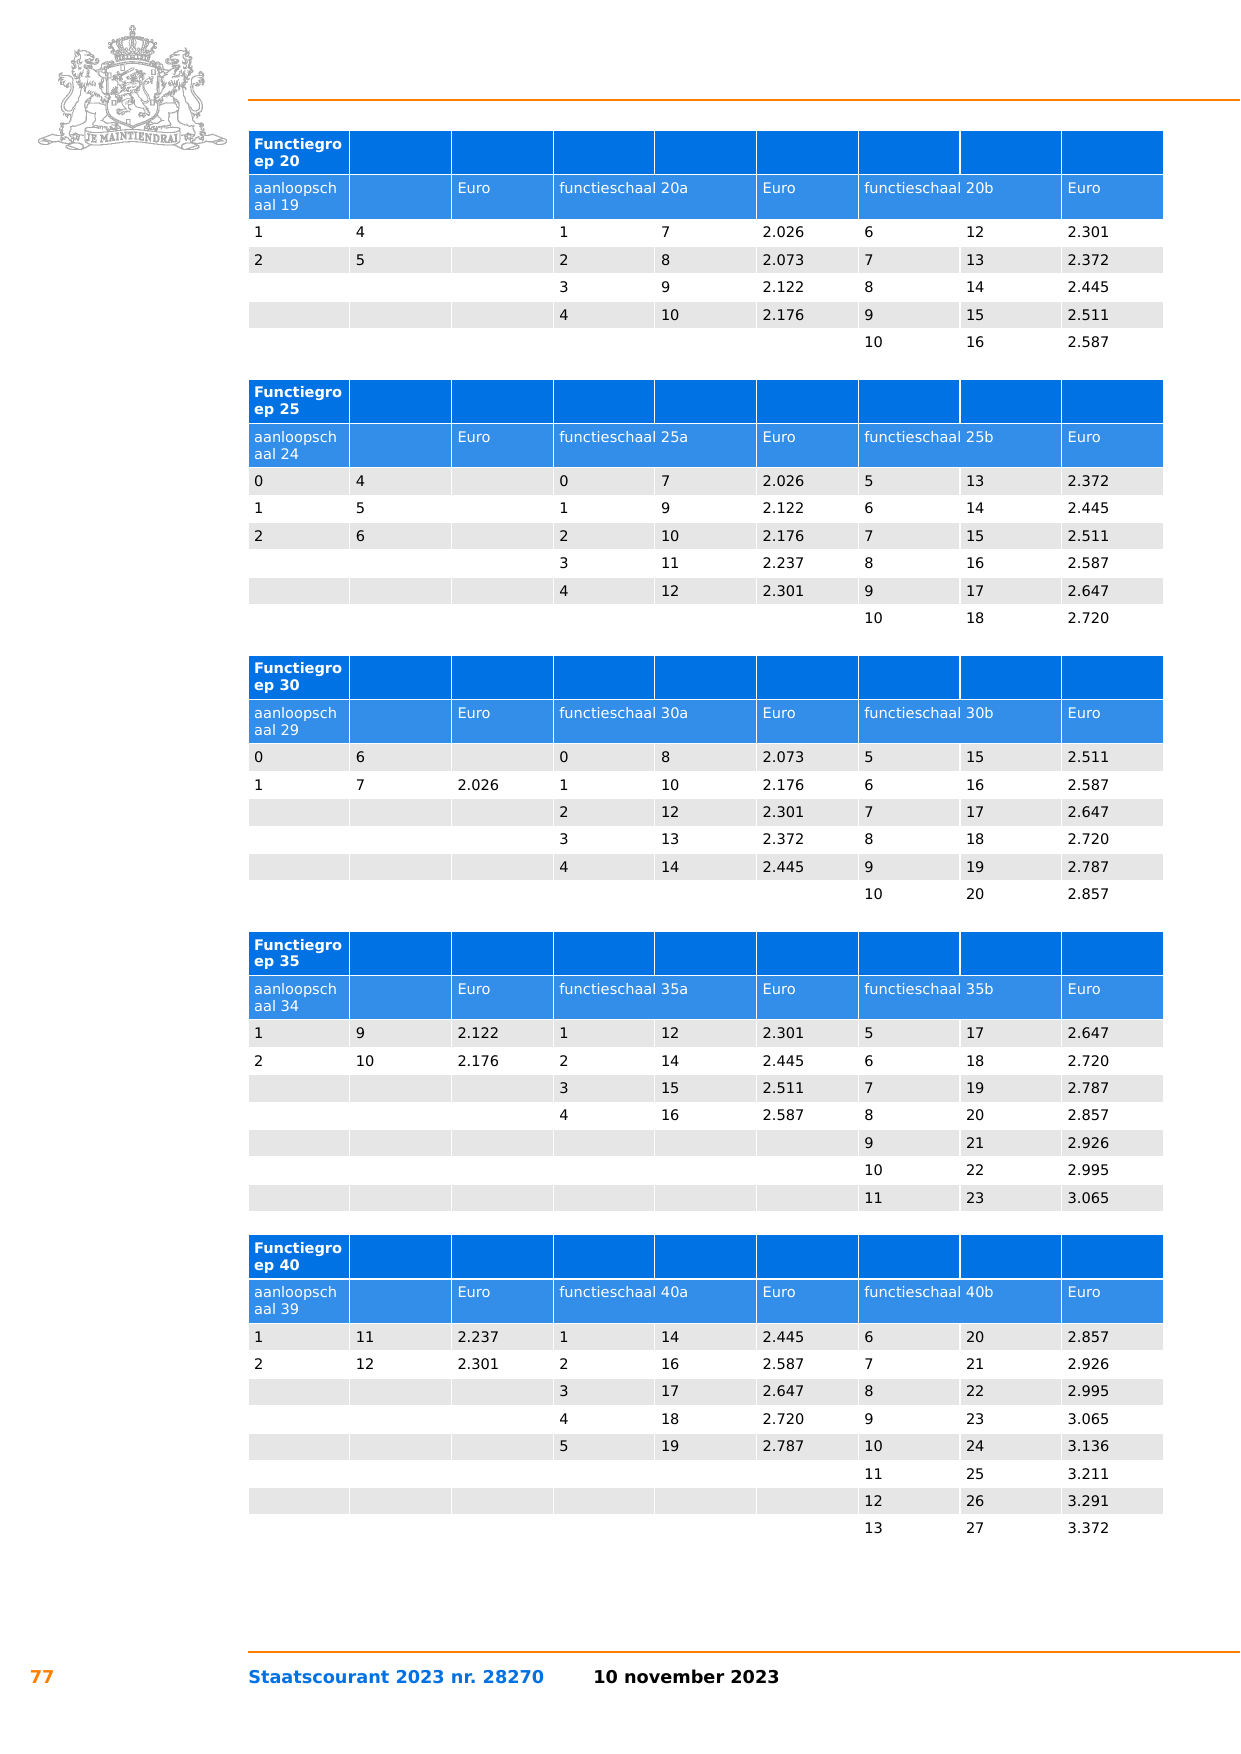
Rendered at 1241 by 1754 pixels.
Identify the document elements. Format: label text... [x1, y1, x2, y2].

table_header Functiegroep 20 [249, 131, 349, 174]
table_cell 2.587 [1062, 551, 1163, 577]
table_cell 8 [859, 827, 959, 853]
table_header [452, 131, 553, 174]
table_cell 5 [859, 468, 959, 495]
table_cell 7 [859, 247, 959, 273]
table_cell 3.065 [1062, 1406, 1163, 1432]
table_cell [249, 1075, 349, 1102]
table_cell [655, 1185, 756, 1211]
table_cell 1 [249, 1020, 349, 1047]
table_cell [452, 468, 553, 495]
table_cell 2.026 [757, 220, 858, 246]
table_header [757, 380, 858, 423]
table_cell 3.136 [1062, 1434, 1163, 1460]
table_cell 2.647 [1062, 1020, 1163, 1047]
table_cell 2.372 [757, 827, 858, 853]
table_cell 12 [655, 799, 756, 826]
table_cell [452, 1434, 553, 1460]
table_cell Euro [757, 424, 858, 467]
table_header [350, 932, 451, 975]
table_cell [452, 1461, 553, 1487]
table_cell 2 [249, 1351, 349, 1378]
table_cell 2.995 [1062, 1158, 1163, 1184]
table_cell 5 [554, 1434, 654, 1460]
table_cell [655, 1158, 756, 1184]
table_cell 2.511 [1062, 302, 1163, 328]
table_cell Euro [1062, 700, 1163, 743]
table_cell 6 [859, 220, 959, 246]
table_cell 3.065 [1062, 1185, 1163, 1211]
table_cell [757, 329, 858, 356]
table_cell [350, 1516, 451, 1542]
table_cell [350, 329, 451, 356]
table_cell 21 [961, 1351, 1061, 1378]
table_cell functieschaal 25b [859, 424, 1061, 467]
table_cell 20 [961, 881, 1061, 908]
table_cell 10 [859, 1158, 959, 1184]
table_cell 6 [859, 1324, 959, 1350]
table_cell functieschaal 40a [554, 1280, 756, 1323]
table_cell 5 [859, 1020, 959, 1047]
table_header Functiegroep 25 [249, 380, 349, 423]
table_cell functieschaal 30b [859, 700, 1061, 743]
table_cell 1 [554, 1020, 654, 1047]
table_header [350, 380, 451, 423]
table_cell 22 [961, 1158, 1061, 1184]
table_cell 7 [350, 772, 451, 798]
table_cell 9 [655, 275, 756, 301]
table_cell Euro [1062, 976, 1163, 1019]
table_cell [249, 329, 349, 356]
table_cell 2.372 [1062, 468, 1163, 495]
table_cell [350, 175, 451, 219]
table_cell [452, 1130, 553, 1156]
table_cell 12 [655, 1020, 756, 1047]
table_cell [350, 1488, 451, 1514]
table_cell 5 [350, 247, 451, 273]
table_cell [452, 744, 553, 771]
table_cell [452, 1075, 553, 1102]
table_cell [554, 605, 654, 632]
table_cell 2.787 [1062, 1075, 1163, 1102]
table_cell [655, 881, 756, 908]
table_cell 8 [859, 275, 959, 301]
table_cell 3 [554, 1075, 654, 1102]
table_cell 17 [961, 578, 1061, 604]
table_cell [757, 1516, 858, 1542]
table_header [859, 1235, 959, 1278]
table_cell [452, 275, 553, 301]
table_cell 25 [961, 1461, 1061, 1487]
table_cell 10 [859, 329, 959, 356]
table_cell Euro [757, 700, 858, 743]
table_cell [655, 1461, 756, 1487]
table_cell 10 [655, 523, 756, 549]
table_cell 10 [859, 1434, 959, 1460]
table_cell 13 [961, 468, 1061, 495]
table_cell Euro [452, 976, 553, 1019]
table_cell 17 [961, 1020, 1061, 1047]
table_cell 11 [859, 1461, 959, 1487]
table_cell 4 [554, 854, 654, 880]
table_cell 1 [554, 1324, 654, 1350]
table_cell 19 [961, 854, 1061, 880]
table_cell 2.445 [1062, 275, 1163, 301]
table_cell [554, 1185, 654, 1211]
table_header [757, 1235, 858, 1278]
table_header [655, 131, 756, 174]
table_cell 18 [961, 605, 1061, 632]
table_cell 2.176 [757, 523, 858, 549]
table_cell 2 [554, 799, 654, 826]
table_cell 3 [554, 827, 654, 853]
table_cell 0 [554, 744, 654, 771]
table_cell 9 [859, 854, 959, 880]
table_header [1062, 1235, 1163, 1278]
table_cell 2.301 [757, 1020, 858, 1047]
table_header [961, 131, 1061, 174]
table_cell [249, 1516, 349, 1542]
table_header [757, 131, 858, 174]
table_cell [350, 881, 451, 908]
table_cell [452, 496, 553, 522]
table_header [961, 380, 1061, 423]
table_cell 14 [961, 496, 1061, 522]
table_cell 3.372 [1062, 1516, 1163, 1542]
table_cell 10 [859, 881, 959, 908]
table_cell 9 [859, 302, 959, 328]
table_cell [249, 275, 349, 301]
table_cell 4 [554, 1406, 654, 1432]
table_cell 2.587 [757, 1103, 858, 1129]
table_header [554, 131, 654, 174]
table_cell 4 [554, 302, 654, 328]
table_cell 2.372 [1062, 247, 1163, 273]
table_header [554, 932, 654, 975]
table_cell 2.122 [757, 496, 858, 522]
table_cell 4 [350, 220, 451, 246]
table_cell 2.511 [757, 1075, 858, 1102]
table_cell [350, 854, 451, 880]
table_cell 17 [961, 799, 1061, 826]
table_cell 2.857 [1062, 1324, 1163, 1350]
table_cell 9 [859, 1130, 959, 1156]
table_header [757, 656, 858, 699]
table_cell Euro [1062, 1280, 1163, 1323]
table_cell [350, 1461, 451, 1487]
table_cell 21 [961, 1130, 1061, 1156]
table_cell 2.026 [757, 468, 858, 495]
table_cell [350, 1185, 451, 1211]
table_cell 1 [554, 496, 654, 522]
table_header [554, 380, 654, 423]
table_cell 8 [859, 1103, 959, 1129]
table_cell [554, 1461, 654, 1487]
table_cell 2.787 [757, 1434, 858, 1460]
table_cell [350, 1406, 451, 1432]
table_cell [249, 605, 349, 632]
table_cell 2.857 [1062, 881, 1163, 908]
table_cell [249, 1488, 349, 1514]
table_cell 2.122 [452, 1020, 553, 1047]
table_cell 3 [554, 275, 654, 301]
table_cell 9 [859, 578, 959, 604]
table_cell 6 [859, 772, 959, 798]
table_cell 14 [655, 1324, 756, 1350]
table_cell [350, 1075, 451, 1102]
table_cell 16 [961, 329, 1061, 356]
table_cell 13 [655, 827, 756, 853]
table_cell 2.587 [1062, 772, 1163, 798]
table_cell [249, 827, 349, 853]
table_cell 18 [961, 827, 1061, 853]
table_cell [249, 1434, 349, 1460]
table_header [1062, 932, 1163, 975]
table_header [961, 932, 1061, 975]
table_cell Euro [452, 700, 553, 743]
table_cell Euro [757, 976, 858, 1019]
table_cell 2.720 [1062, 605, 1163, 632]
table_cell [452, 1185, 553, 1211]
table_cell [554, 1516, 654, 1542]
table_cell 2.926 [1062, 1130, 1163, 1156]
table_cell [249, 799, 349, 826]
table_cell [554, 881, 654, 908]
table_cell 19 [961, 1075, 1061, 1102]
table_cell [350, 551, 451, 577]
table_header [655, 1235, 756, 1278]
table_header [1062, 131, 1163, 174]
table_cell [757, 1130, 858, 1156]
table_cell [452, 247, 553, 273]
table_cell 16 [655, 1351, 756, 1378]
table_cell [757, 1158, 858, 1184]
table_cell 8 [859, 1379, 959, 1405]
table_cell 2.237 [757, 551, 858, 577]
table_cell [452, 1379, 553, 1405]
table_cell 2.647 [1062, 799, 1163, 826]
table_cell 4 [554, 578, 654, 604]
table_cell [554, 1158, 654, 1184]
table_cell [452, 220, 553, 246]
table_cell [249, 1406, 349, 1432]
table_cell 2.720 [1062, 827, 1163, 853]
table_cell [350, 302, 451, 328]
table_cell functieschaal 20b [859, 175, 1061, 219]
table_cell 2.787 [1062, 854, 1163, 880]
table_cell 10 [859, 605, 959, 632]
table_cell [757, 605, 858, 632]
table_cell aanloopschaal 29 [249, 700, 349, 743]
table_cell Euro [757, 175, 858, 219]
table_cell [554, 329, 654, 356]
table_cell 15 [655, 1075, 756, 1102]
table_cell 1 [249, 496, 349, 522]
table_cell [350, 827, 451, 853]
table_cell [350, 1158, 451, 1184]
table_cell [655, 1516, 756, 1542]
table_cell [249, 1103, 349, 1129]
table_cell 2.720 [757, 1406, 858, 1432]
table_cell functieschaal 40b [859, 1280, 1061, 1323]
table_cell aanloopschaal 34 [249, 976, 349, 1019]
table_cell [452, 1516, 553, 1542]
table_cell 7 [655, 468, 756, 495]
table_cell 15 [961, 302, 1061, 328]
table_header [655, 380, 756, 423]
table_header [350, 1235, 451, 1278]
table_cell 2.073 [757, 744, 858, 771]
table_cell 1 [249, 220, 349, 246]
table_cell 13 [961, 247, 1061, 273]
table_header [1062, 380, 1163, 423]
table_cell 7 [859, 523, 959, 549]
table_cell [757, 881, 858, 908]
table_cell [452, 1158, 553, 1184]
table_cell [350, 275, 451, 301]
table_cell [452, 523, 553, 549]
table_header [961, 1235, 1061, 1278]
table_cell 7 [859, 1075, 959, 1102]
table_cell 19 [655, 1434, 756, 1460]
table_cell 2.445 [757, 1324, 858, 1350]
table_cell 22 [961, 1379, 1061, 1405]
table_cell 16 [961, 551, 1061, 577]
table_cell 15 [961, 744, 1061, 771]
table_cell 9 [350, 1020, 451, 1047]
table_header [859, 131, 959, 174]
table_cell 2 [554, 523, 654, 549]
table_cell 5 [859, 744, 959, 771]
table_cell Euro [452, 1280, 553, 1323]
table_cell [452, 578, 553, 604]
table_cell [249, 1130, 349, 1156]
table_cell [452, 1488, 553, 1514]
table_cell 17 [655, 1379, 756, 1405]
table_cell 2.176 [757, 772, 858, 798]
table_cell [655, 1130, 756, 1156]
table_cell Euro [1062, 175, 1163, 219]
table_cell 6 [350, 523, 451, 549]
table_cell 8 [655, 744, 756, 771]
table_cell [249, 1158, 349, 1184]
table_cell [554, 1130, 654, 1156]
table_cell [249, 302, 349, 328]
table_cell 9 [859, 1406, 959, 1432]
table_cell 10 [655, 772, 756, 798]
table_cell [249, 881, 349, 908]
table_cell 20 [961, 1324, 1061, 1350]
table_cell 12 [655, 578, 756, 604]
table_cell 2.301 [1062, 220, 1163, 246]
table_cell 2.237 [452, 1324, 553, 1350]
table_cell 12 [859, 1488, 959, 1514]
table_cell 2.720 [1062, 1048, 1163, 1074]
table_cell 2.587 [757, 1351, 858, 1378]
table_cell 7 [859, 799, 959, 826]
table_cell 2.995 [1062, 1379, 1163, 1405]
table_cell [350, 578, 451, 604]
table_cell [350, 799, 451, 826]
table_header [655, 932, 756, 975]
table_header [859, 656, 959, 699]
table_cell 11 [859, 1185, 959, 1211]
table_header [350, 131, 451, 174]
table_cell [350, 1434, 451, 1460]
table_cell [452, 551, 553, 577]
table_cell 0 [249, 468, 349, 495]
table_cell 2.511 [1062, 744, 1163, 771]
table_cell 6 [859, 1048, 959, 1074]
table_cell 4 [350, 468, 451, 495]
table_cell 14 [655, 1048, 756, 1074]
table_header [655, 656, 756, 699]
table_cell 2 [554, 1351, 654, 1378]
table_cell [452, 329, 553, 356]
table_cell 3 [554, 1379, 654, 1405]
table_cell 2.122 [757, 275, 858, 301]
table_cell [452, 854, 553, 880]
table_cell [452, 881, 553, 908]
table_header [452, 380, 553, 423]
table_cell 3 [554, 551, 654, 577]
table_cell [350, 976, 451, 1019]
table_cell 2.445 [1062, 496, 1163, 522]
table_cell 2.647 [757, 1379, 858, 1405]
table_cell 2.926 [1062, 1351, 1163, 1378]
table_cell 2.301 [757, 578, 858, 604]
table_cell [249, 578, 349, 604]
table_cell [249, 1185, 349, 1211]
table_cell 13 [859, 1516, 959, 1542]
table_cell 18 [961, 1048, 1061, 1074]
table_cell [655, 605, 756, 632]
table_header [961, 656, 1061, 699]
table_cell 11 [350, 1324, 451, 1350]
table_header Functiegroep 35 [249, 932, 349, 975]
table_cell 3.291 [1062, 1488, 1163, 1514]
table_cell Euro [452, 175, 553, 219]
table_cell 4 [554, 1103, 654, 1129]
table_header [859, 932, 959, 975]
table_cell 14 [655, 854, 756, 880]
table_cell 5 [350, 496, 451, 522]
table_cell 10 [655, 302, 756, 328]
table_cell functieschaal 30a [554, 700, 756, 743]
table_cell Euro [452, 424, 553, 467]
table_cell [452, 1103, 553, 1129]
table_cell 0 [249, 744, 349, 771]
table_header [350, 656, 451, 699]
table_header [452, 656, 553, 699]
table_cell Euro [757, 1280, 858, 1323]
table_cell 2 [249, 247, 349, 273]
table_header Functiegroep 40 [249, 1235, 349, 1278]
table_cell 1 [249, 1324, 349, 1350]
table_cell 2.647 [1062, 578, 1163, 604]
table_cell 24 [961, 1434, 1061, 1460]
table_cell 10 [350, 1048, 451, 1074]
table_cell 18 [655, 1406, 756, 1432]
table_header [452, 1235, 553, 1278]
table_cell 1 [554, 220, 654, 246]
table_cell 9 [655, 496, 756, 522]
table_cell 6 [350, 744, 451, 771]
table_cell functieschaal 20a [554, 175, 756, 219]
table_cell [350, 1379, 451, 1405]
table_cell aanloopschaal 19 [249, 175, 349, 219]
table_cell [249, 854, 349, 880]
table_cell 2.587 [1062, 329, 1163, 356]
table_header [1062, 656, 1163, 699]
table_cell 2.445 [757, 1048, 858, 1074]
table_cell 0 [554, 468, 654, 495]
table_cell 3.211 [1062, 1461, 1163, 1487]
table_cell 2.026 [452, 772, 553, 798]
table_cell [655, 329, 756, 356]
table_cell 7 [655, 220, 756, 246]
table_cell 16 [655, 1103, 756, 1129]
table_cell 2.301 [757, 799, 858, 826]
table_cell 2.176 [452, 1048, 553, 1074]
table_cell 2 [554, 247, 654, 273]
table_cell functieschaal 35b [859, 976, 1061, 1019]
table_cell [452, 799, 553, 826]
table_cell 23 [961, 1406, 1061, 1432]
table_cell 2.445 [757, 854, 858, 880]
table_cell 11 [655, 551, 756, 577]
table_cell 23 [961, 1185, 1061, 1211]
table_cell 27 [961, 1516, 1061, 1542]
table_cell 2 [554, 1048, 654, 1074]
table_cell 6 [859, 496, 959, 522]
table_cell [350, 1280, 451, 1323]
table_cell functieschaal 25a [554, 424, 756, 467]
table_cell functieschaal 35a [554, 976, 756, 1019]
table_header Functiegroep 30 [249, 656, 349, 699]
table_cell [757, 1185, 858, 1211]
table_cell [350, 605, 451, 632]
table_cell [350, 1130, 451, 1156]
table_header [554, 656, 654, 699]
picture [38, 25, 227, 150]
table_cell [350, 424, 451, 467]
table_cell 2 [249, 523, 349, 549]
table_cell 2.073 [757, 247, 858, 273]
table_cell [452, 605, 553, 632]
table_cell [757, 1461, 858, 1487]
table_cell [452, 1406, 553, 1432]
table_cell aanloopschaal 24 [249, 424, 349, 467]
table_cell 2.176 [757, 302, 858, 328]
table_cell 12 [961, 220, 1061, 246]
table_cell 2 [249, 1048, 349, 1074]
table_cell [350, 700, 451, 743]
table_cell 26 [961, 1488, 1061, 1514]
table_cell [249, 551, 349, 577]
table_cell [249, 1379, 349, 1405]
table_cell [452, 302, 553, 328]
table_cell Euro [1062, 424, 1163, 467]
table_cell [554, 1488, 654, 1514]
table_cell 2.301 [452, 1351, 553, 1378]
table_cell aanloopschaal 39 [249, 1280, 349, 1323]
table_cell [452, 827, 553, 853]
table_cell 8 [859, 551, 959, 577]
table_cell 20 [961, 1103, 1061, 1129]
table_header [554, 1235, 654, 1278]
table_cell 2.511 [1062, 523, 1163, 549]
table_cell 2.857 [1062, 1103, 1163, 1129]
table_cell 8 [655, 247, 756, 273]
table_header [452, 932, 553, 975]
table_cell 7 [859, 1351, 959, 1378]
table_cell 12 [350, 1351, 451, 1378]
table_cell 16 [961, 772, 1061, 798]
table_cell [655, 1488, 756, 1514]
table_header [757, 932, 858, 975]
table_cell 14 [961, 275, 1061, 301]
table_cell [249, 1461, 349, 1487]
table_header [859, 380, 959, 423]
table_cell 1 [249, 772, 349, 798]
table_cell 15 [961, 523, 1061, 549]
table_cell [757, 1488, 858, 1514]
table_cell [350, 1103, 451, 1129]
table_cell 1 [554, 772, 654, 798]
